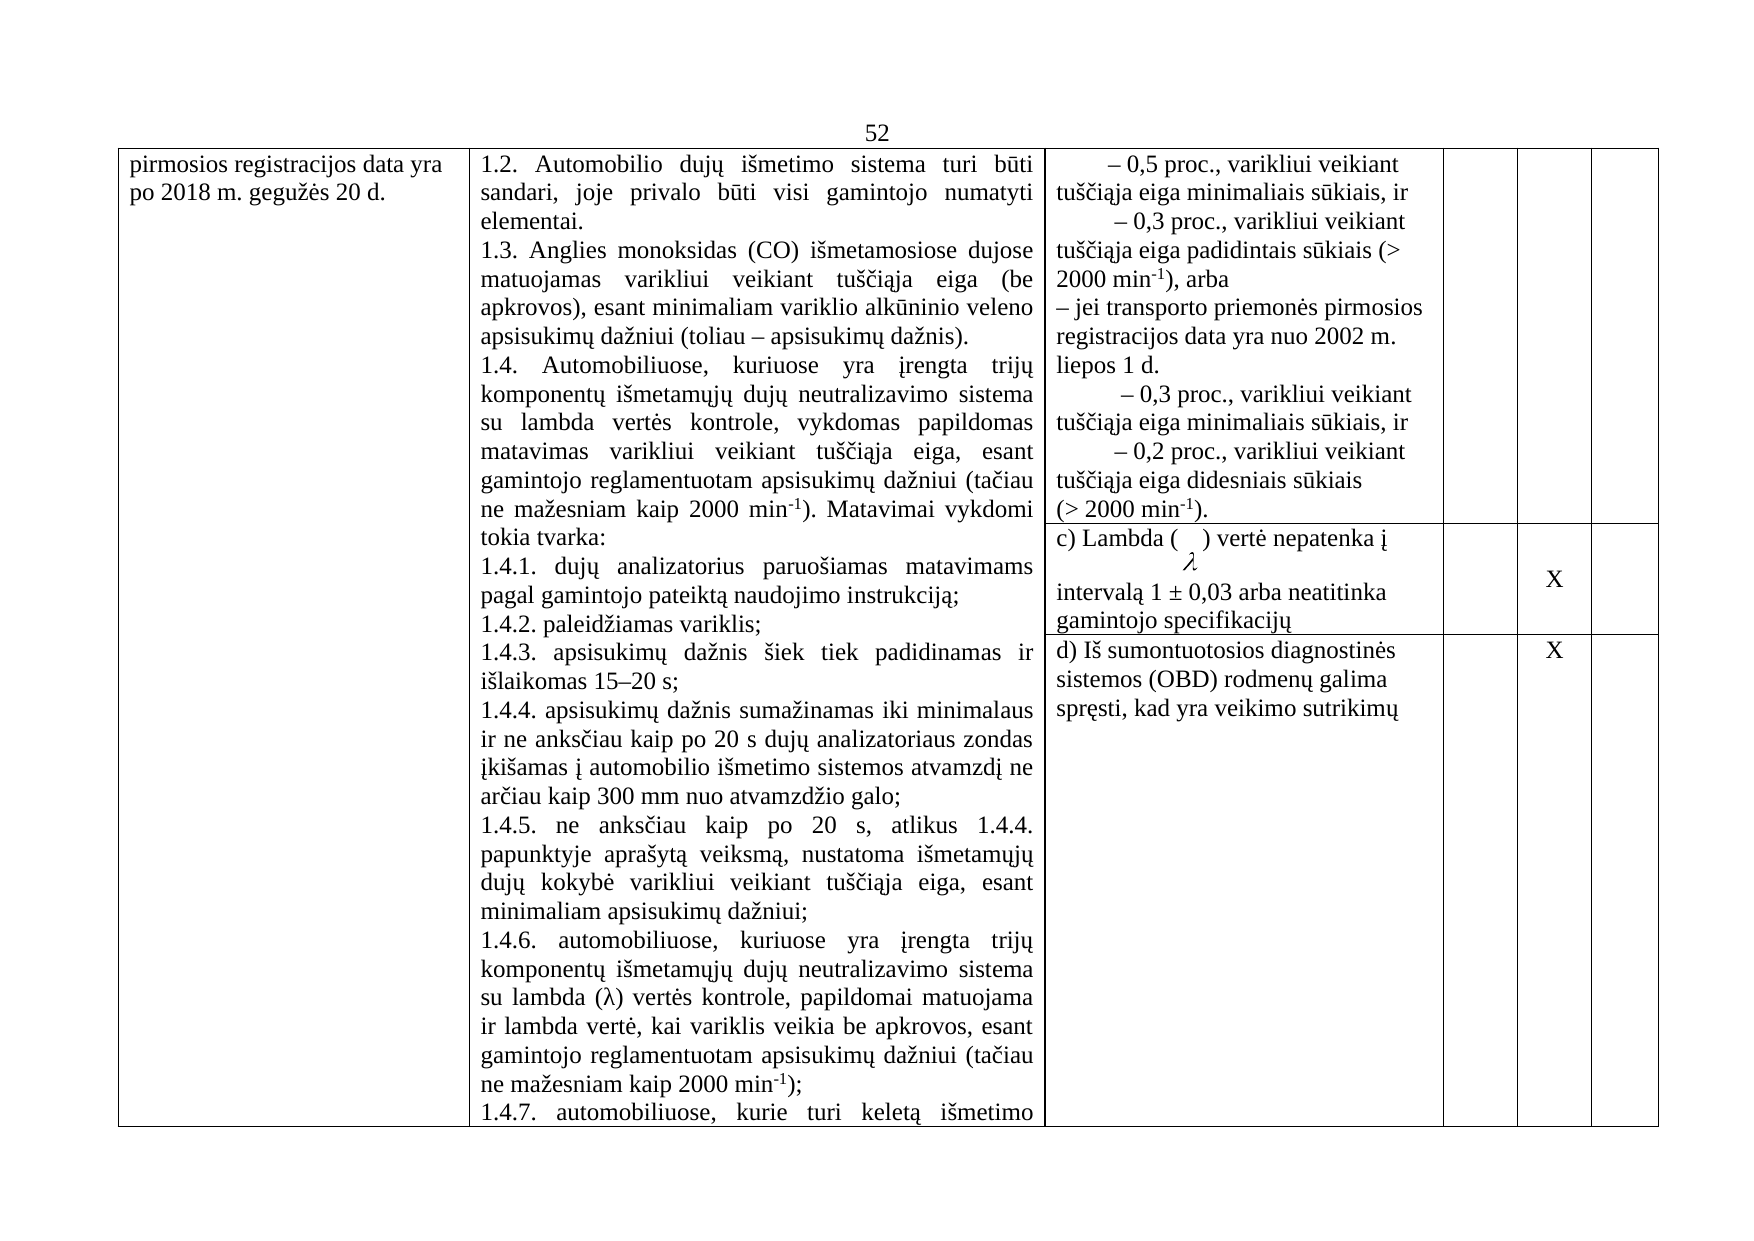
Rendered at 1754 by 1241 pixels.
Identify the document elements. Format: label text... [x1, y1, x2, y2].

table_cell d) Iš sumontuotosios diagnostinės sistemos (OBD) rodmenų galima spręsti, kad yra veikimo sutrikimų [1046, 635, 1443, 1126]
table_cell – 0,5 proc., varikliui veikiant tuščiąja eiga minimaliais sūkiais, ir – 0,3 proc., varikliui veikiant tuščiąja eiga padidintais sūkiais (> 2000 min-1), arba – jei transporto priemonės pirmosios registracijos data yra nuo 2002 m. liepos 1 d. – 0,3 proc., varikliui veikiant tuščiąja eiga minimaliais sūkiais, ir – 0,2 proc., varikliui veikiant tuščiąja eiga didesniais sūkiais (> 2000 min-1). [1046, 149, 1443, 522]
table_cell [1592, 149, 1658, 522]
table_cell X [1518, 635, 1591, 1126]
table_cell X [1518, 524, 1591, 634]
table_cell c) Lambda () vertė nepatenka į intervalą 1 ± 0,03 arba neatitinka gamintojo specifikacijų [1046, 524, 1443, 634]
table_cell pirmosios registracijos data yra po 2018 m. gegužės 20 d. [119, 149, 469, 1126]
table_cell [1592, 524, 1658, 634]
table_cell 1.2. Automobilio dujų išmetimo sistema turi būti sandari, joje privalo būti visi gamintojo numatyti elementai. 1.3. Anglies monoksidas (CO) išmetamosiose dujose matuojamas varikliui veikiant tuščiąja eiga (be apkrovos), esant minimaliam variklio alkūninio veleno apsisukimų dažniui (toliau – apsisukimų dažnis). 1.4. Automobiliuose, kuriuose yra įrengta trijų komponentų išmetamųjų dujų neutralizavimo sistema su lambda vertės kontrole, vykdomas papildomas matavimas varikliui veikiant tuščiąja eiga, esant gamintojo reglamentuotam apsisukimų dažniui (tačiau ne mažesniam kaip 2000 min-1). Matavimai vykdomi tokia tvarka: 1.4.1. dujų analizatorius paruošiamas matavimams pagal gamintojo pateiktą naudojimo instrukciją; 1.4.2. paleidžiamas variklis; 1.4.3. apsisukimų dažnis šiek tiek padidinamas ir išlaikomas 15–20 s; 1.4.4. apsisukimų dažnis sumažinamas iki minimalaus ir ne anksčiau kaip po 20 s dujų analizatoriaus zondas įkišamas į automobilio išmetimo sistemos atvamzdį ne arčiau kaip 300 mm nuo atvamzdžio galo; 1.4.5. ne anksčiau kaip po 20 s, atlikus 1.4.4. papunktyje aprašytą veiksmą, nustatoma išmetamųjų dujų kokybė varikliui veikiant tuščiąja eiga, esant minimaliam apsisukimų dažniui; 1.4.6. automobiliuose, kuriuose yra įrengta trijų komponentų išmetamųjų dujų neutralizavimo sistema su lambda (λ) vertės kontrole, papildomai matuojama ir lambda vertė, kai variklis veikia be apkrovos, esant gamintojo reglamentuotam apsisukimų dažniui (tačiau ne mažesniam kaip 2000 min-1); 1.4.7. automobiliuose, kurie turi keletą išmetimo [470, 149, 1044, 1126]
table_cell [1444, 149, 1517, 522]
table_cell [1592, 635, 1658, 1126]
table_cell [1444, 635, 1517, 1126]
table_cell [1518, 149, 1591, 522]
table_cell [1444, 524, 1517, 634]
